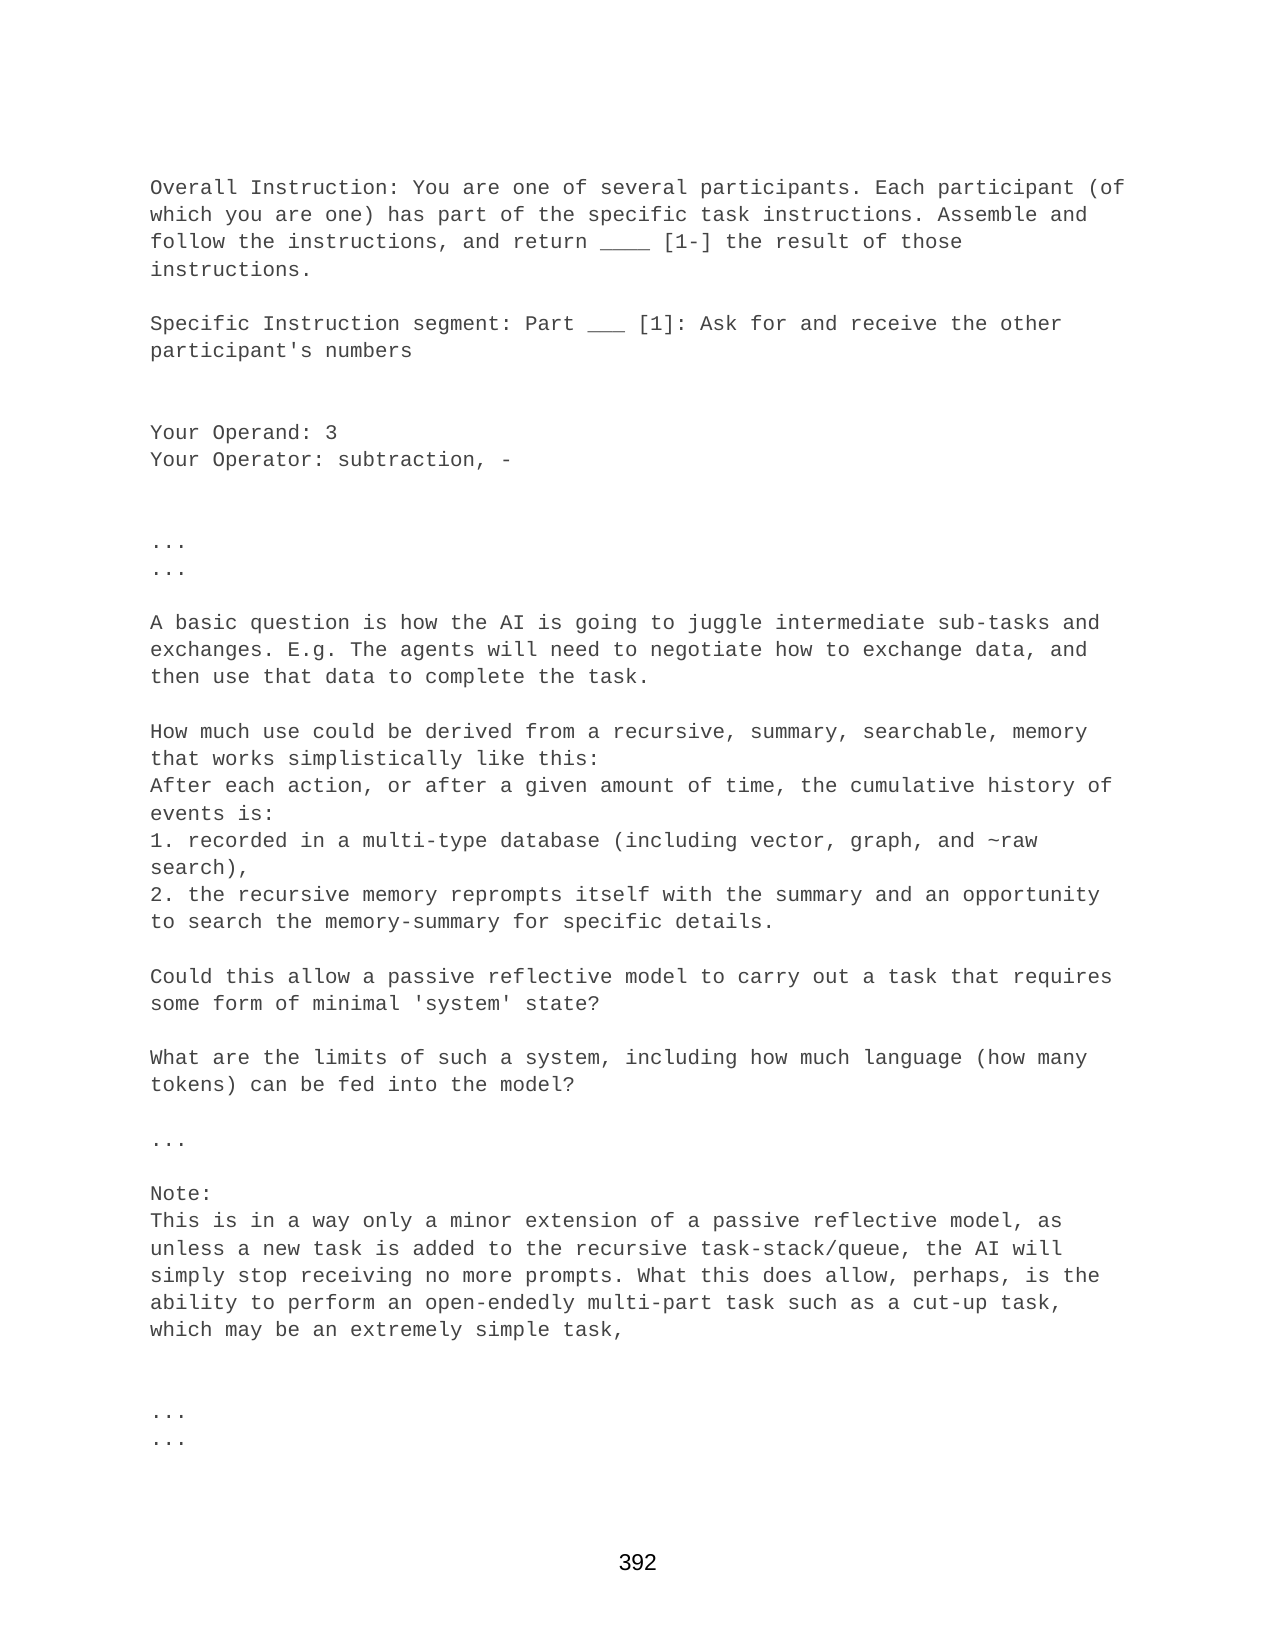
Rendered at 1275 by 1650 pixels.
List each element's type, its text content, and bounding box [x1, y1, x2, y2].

text 1. recorded in a multi-type database (including vector, graph, and ~raw search), [150, 830, 1125, 881]
text that works simplistically like this: [150, 748, 1125, 772]
text Specific Instruction segment: Part ___ [1]: Ask for and receive the other participant's numbers [150, 313, 1125, 364]
text A basic question is how the AI is going to juggle intermediate sub-tasks and exchanges. E.g. The agents will need to negotiate how to exchange data, and then use that data to complete the task. [150, 612, 1125, 690]
text How much use could be derived from a recursive, summary, searchable, memory [150, 721, 1125, 744]
text ... [150, 531, 1125, 554]
text ... [150, 1129, 1125, 1152]
text After each action, or after a given amount of time, the cumulative history of events is: [150, 775, 1125, 826]
text Note: [150, 1183, 1125, 1207]
text This is in a way only a minor extension of a passive reflective model, as unless a new task is added to the recursive task-stack/queue, the AI will simply stop receiving no more prompts. What this does allow, perhaps, is the ability to perform an open-endedly multi-part task such as a cut-up task, which may be an extremely simple task, [150, 1210, 1125, 1343]
text What are the limits of such a system, including how much language (how many tokens) can be fed into the model? [150, 1047, 1125, 1098]
text Your Operand: 3 [150, 422, 1125, 446]
text Your Operator: subtraction, - [150, 449, 1125, 473]
text ... [150, 1401, 1125, 1424]
text Overall Instruction: You are one of several participants. Each participant (of which you are one) has part of the specific task instructions. Assemble and follow the instructions, and return ____ [1-] the result of those instructions. [150, 177, 1125, 282]
text 2. the recursive memory reprompts itself with the summary and an opportunity to search the memory-summary for specific details. [150, 884, 1125, 935]
text Could this allow a passive reflective model to carry out a task that requires some form of minimal 'system' state? [150, 966, 1125, 1016]
text ... [150, 558, 1125, 581]
text ... [150, 1428, 1125, 1451]
